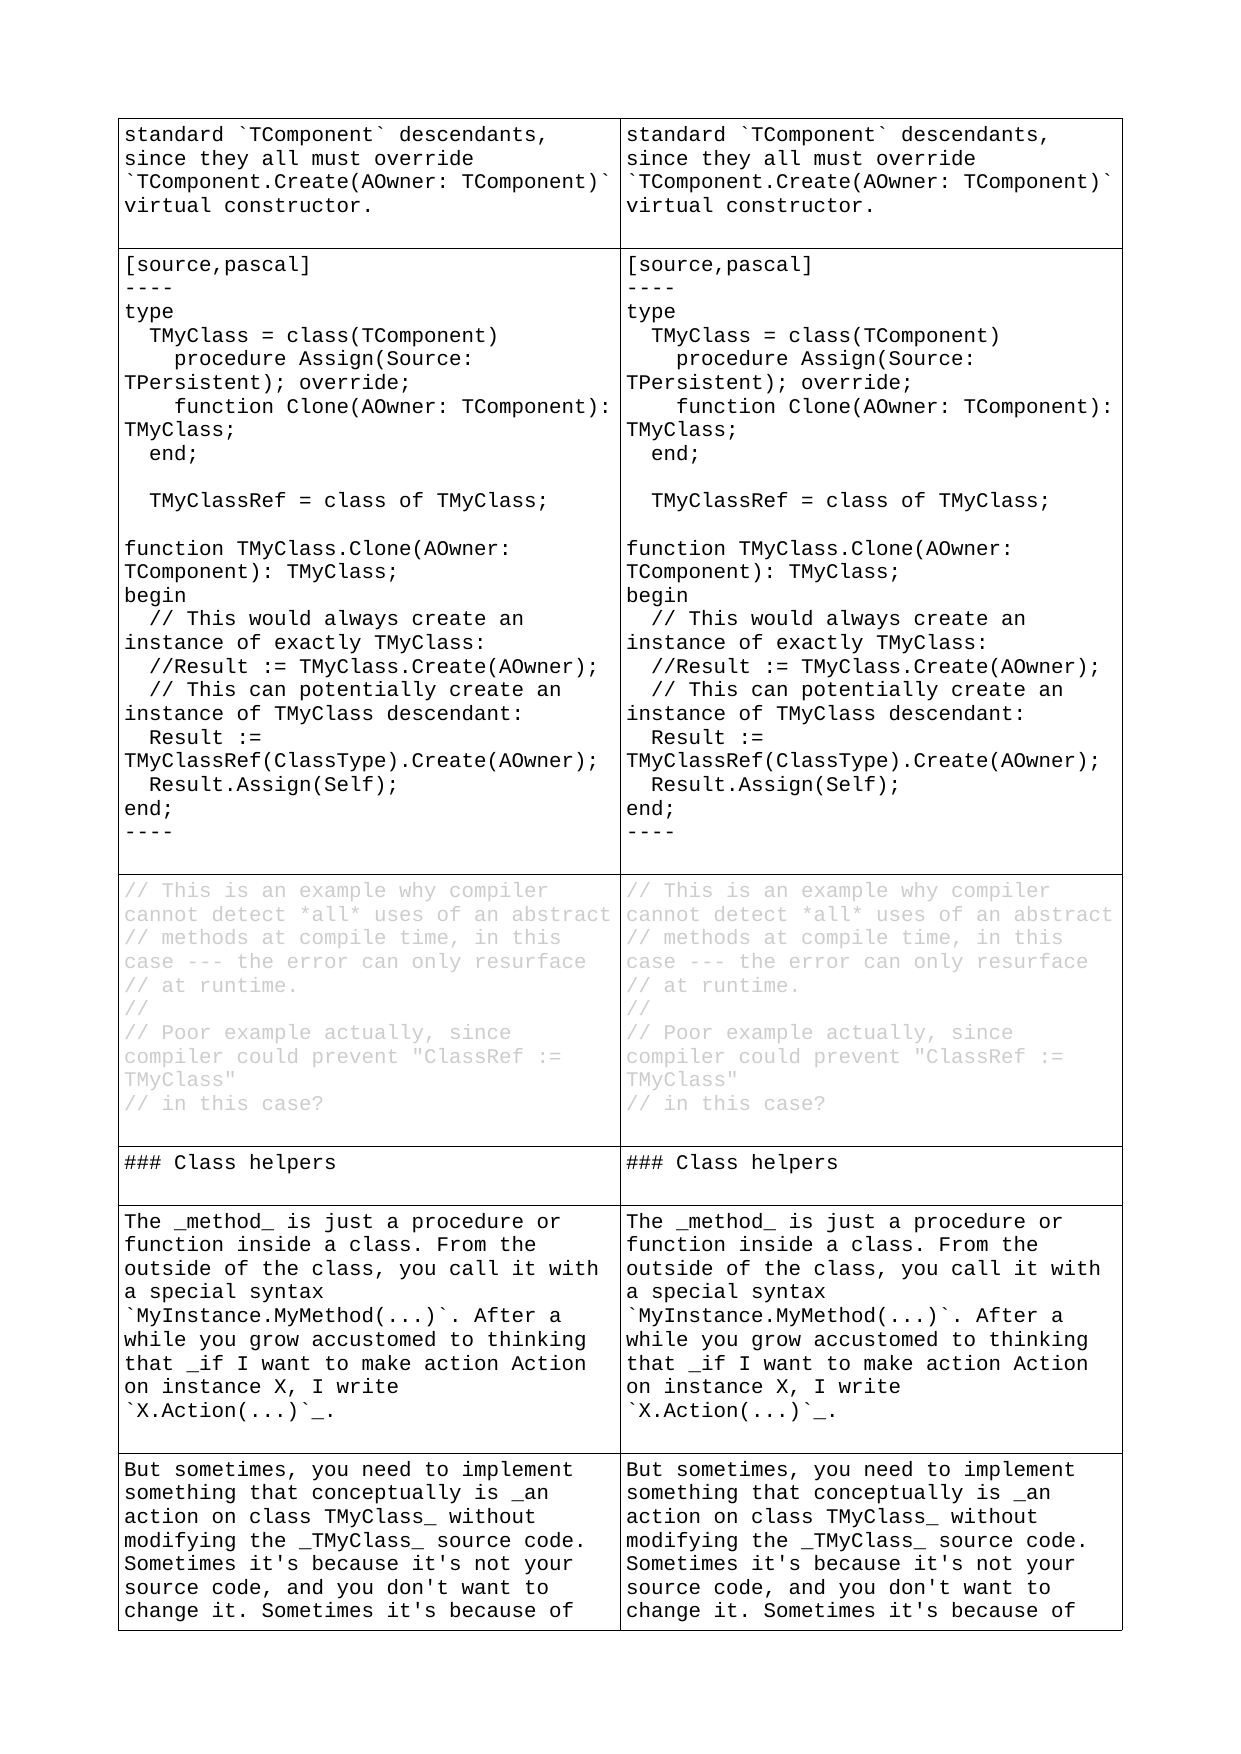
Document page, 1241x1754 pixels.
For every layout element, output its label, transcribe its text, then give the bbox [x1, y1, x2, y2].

table_cell ### Class helpers [621, 1147, 1122, 1205]
table_cell [source,pascal] ---- type TMyClass = class(TComponent) procedure Assign(Source: TPersistent); override; function Clone(AOwner: TComponent): TMyClass; end; TMyClassRef = class of TMyClass; function TMyClass.Clone(AOwner: TComponent): TMyClass; begin // This would always create an instance of exactly TMyClass: //Result := TMyClass.Create(AOwner); // This can potentially create an instance of TMyClass descendant: Result := TMyClassRef(ClassType).Create(AOwner); Result.Assign(Self); end; ---- [119, 249, 620, 874]
table_cell standard `TComponent` descendants, since they all must override `TComponent.Create(AOwner: TComponent)` virtual constructor. [621, 119, 1122, 248]
table_cell [source,pascal] ---- type TMyClass = class(TComponent) procedure Assign(Source: TPersistent); override; function Clone(AOwner: TComponent): TMyClass; end; TMyClassRef = class of TMyClass; function TMyClass.Clone(AOwner: TComponent): TMyClass; begin // This would always create an instance of exactly TMyClass: //Result := TMyClass.Create(AOwner); // This can potentially create an instance of TMyClass descendant: Result := TMyClassRef(ClassType).Create(AOwner); Result.Assign(Self); end; ---- [621, 249, 1122, 874]
table_cell standard `TComponent` descendants, since they all must override `TComponent.Create(AOwner: TComponent)` virtual constructor. [119, 119, 620, 248]
table_cell // This is an example why compiler cannot detect *all* uses of an abstract // methods at compile time, in this case --- the error can only resurface // at runtime. // // Poor example actually, since compiler could prevent "ClassRef := TMyClass" // in this case? [119, 875, 620, 1146]
table_cell But sometimes, you need to implement something that conceptually is _an action on class TMyClass_ without modifying the _TMyClass_ source code. Sometimes it's because it's not your source code, and you don't want to change it. Sometimes it's because of [621, 1454, 1122, 1630]
table_cell The _method_ is just a procedure or function inside a class. From the outside of the class, you call it with a special syntax `MyInstance.MyMethod(...)`. After a while you grow accustomed to thinking that _if I want to make action Action on instance X, I write `X.Action(...)`_. [119, 1206, 620, 1453]
table_cell But sometimes, you need to implement something that conceptually is _an action on class TMyClass_ without modifying the _TMyClass_ source code. Sometimes it's because it's not your source code, and you don't want to change it. Sometimes it's because of [119, 1454, 620, 1630]
table_cell ### Class helpers [119, 1147, 620, 1205]
table_cell // This is an example why compiler cannot detect *all* uses of an abstract // methods at compile time, in this case --- the error can only resurface // at runtime. // // Poor example actually, since compiler could prevent "ClassRef := TMyClass" // in this case? [621, 875, 1122, 1146]
table_cell The _method_ is just a procedure or function inside a class. From the outside of the class, you call it with a special syntax `MyInstance.MyMethod(...)`. After a while you grow accustomed to thinking that _if I want to make action Action on instance X, I write `X.Action(...)`_. [621, 1206, 1122, 1453]
